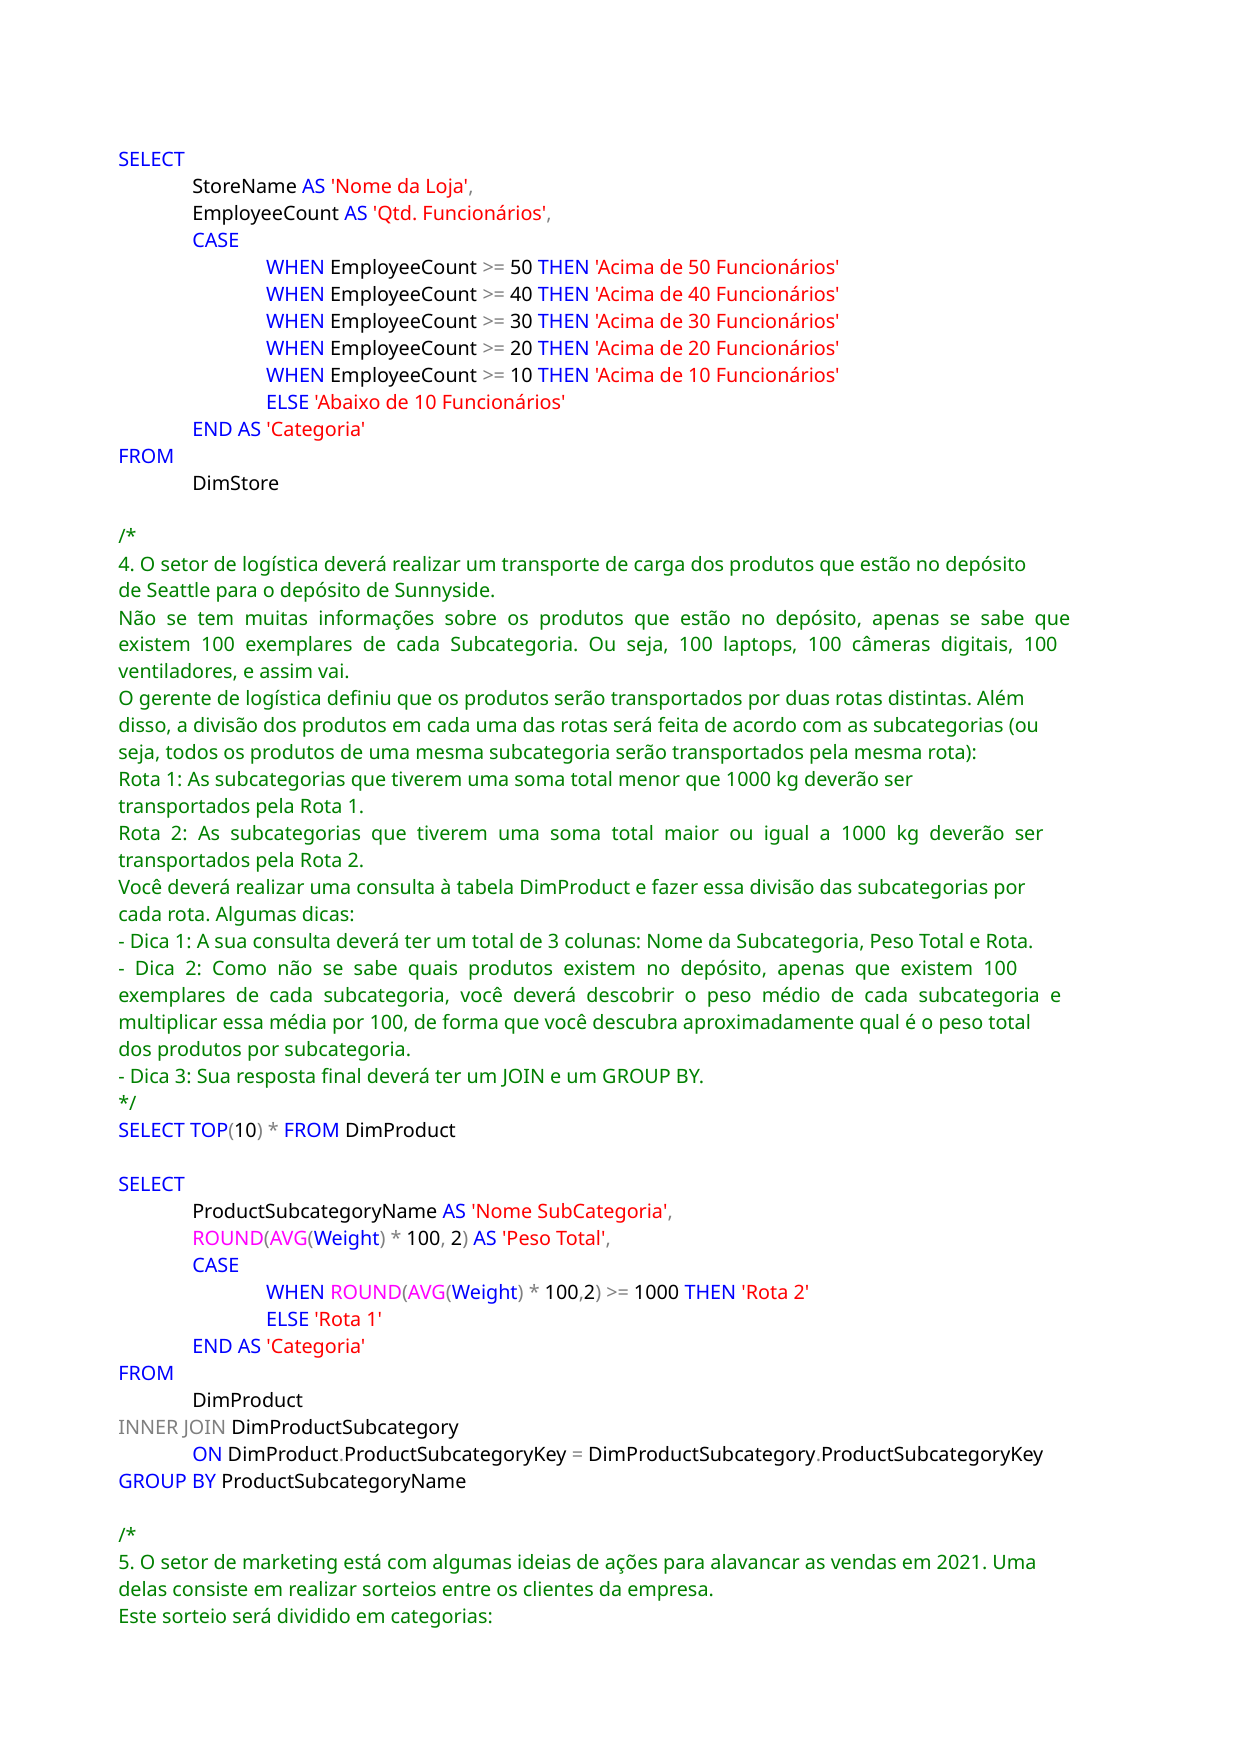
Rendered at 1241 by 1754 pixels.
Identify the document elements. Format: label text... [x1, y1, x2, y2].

text - Dica 1: A sua consulta deverá ter um total de 3 colunas: Nome da Subcategoria, Peso Total e Rota. [118, 927, 1122, 954]
text SELECT [118, 145, 1122, 172]
text FROM [118, 1359, 1122, 1386]
text cada rota. Algumas dicas: [118, 901, 1122, 927]
text END AS 'Categoria' [118, 415, 1122, 442]
text WHEN EmployeeCount >= 20 THEN 'Acima de 20 Funcionários' [118, 334, 1122, 361]
text GROUP BY ProductSubcategoryName [118, 1467, 1122, 1494]
text 5. O setor de marketing está com algumas ideias de ações para alavancar as vendas em 2021. Uma [118, 1548, 1122, 1575]
text WHEN ROUND(AVG(Weight) * 100,2) >= 1000 THEN 'Rota 2' [118, 1278, 1122, 1305]
text disso, a divisão dos produtos em cada uma das rotas será feita de acordo com as subcategorias (ou [118, 712, 1122, 739]
text ON DimProduct.ProductSubcategoryKey = DimProductSubcategory.ProductSubcategoryKey [118, 1440, 1122, 1467]
text - Dica 3: Sua resposta final deverá ter um JOIN e um GROUP BY. [118, 1062, 1122, 1089]
text seja, todos os produtos de uma mesma subcategoria serão transportados pela mesma rota): [118, 739, 1122, 766]
text delas consiste em realizar sorteios entre os clientes da empresa. [118, 1575, 1122, 1602]
text Este sorteio será dividido em categorias: [118, 1602, 1122, 1629]
text /* [118, 523, 1122, 550]
text O gerente de logística definiu que os produtos serão transportados por duas rotas distintas. Além [118, 685, 1122, 712]
text StoreName AS 'Nome da Loja', [118, 172, 1122, 199]
text INNER JOIN DimProductSubcategory [118, 1413, 1122, 1440]
text transportados pela Rota 2. [118, 847, 1122, 873]
text WHEN EmployeeCount >= 40 THEN 'Acima de 40 Funcionários' [118, 280, 1122, 307]
text */ [118, 1089, 1122, 1116]
text /* [118, 1521, 1122, 1548]
text Não se tem muitas informações sobre os produtos que estão no depósito, apenas se sabe que [118, 604, 1122, 631]
text DimProduct [118, 1386, 1122, 1413]
text ventiladores, e assim vai. [118, 658, 1122, 685]
text dos produtos por subcategoria. [118, 1035, 1122, 1062]
text exemplares de cada subcategoria, você deverá descobrir o peso médio de cada subcategoria e [118, 981, 1122, 1008]
text CASE [118, 1251, 1122, 1278]
text DimStore [118, 469, 1122, 496]
text ELSE 'Rota 1' [118, 1305, 1122, 1332]
text transportados pela Rota 1. [118, 793, 1122, 819]
text de Seattle para o depósito de Sunnyside. [118, 577, 1122, 604]
text WHEN EmployeeCount >= 30 THEN 'Acima de 30 Funcionários' [118, 307, 1122, 334]
text WHEN EmployeeCount >= 50 THEN 'Acima de 50 Funcionários' [118, 253, 1122, 280]
text WHEN EmployeeCount >= 10 THEN 'Acima de 10 Funcionários' [118, 361, 1122, 388]
text ProductSubcategoryName AS 'Nome SubCategoria', [118, 1197, 1122, 1224]
text Você deverá realizar uma consulta à tabela DimProduct e fazer essa divisão das subcategorias por [118, 873, 1122, 901]
text multiplicar essa média por 100, de forma que você descubra aproximadamente qual é o peso total [118, 1008, 1122, 1035]
text ROUND(AVG(Weight) * 100, 2) AS 'Peso Total', [118, 1224, 1122, 1251]
text - Dica 2: Como não se sabe quais produtos existem no depósito, apenas que existem 100 [118, 954, 1122, 981]
text 4. O setor de logística deverá realizar um transporte de carga dos produtos que estão no depósito [118, 550, 1122, 577]
text SELECT TOP(10) * FROM DimProduct [118, 1116, 1122, 1143]
text SELECT [118, 1170, 1122, 1197]
text EmployeeCount AS 'Qtd. Funcionários', [118, 199, 1122, 226]
text Rota 1: As subcategorias que tiverem uma soma total menor que 1000 kg deverão ser [118, 766, 1122, 793]
text ELSE 'Abaixo de 10 Funcionários' [118, 388, 1122, 415]
text Rota 2: As subcategorias que tiverem uma soma total maior ou igual a 1000 kg deverão ser [118, 819, 1122, 847]
text existem 100 exemplares de cada Subcategoria. Ou seja, 100 laptops, 100 câmeras digitais, 100 [118, 631, 1122, 658]
text CASE [118, 226, 1122, 253]
text FROM [118, 442, 1122, 469]
text END AS 'Categoria' [118, 1332, 1122, 1359]
